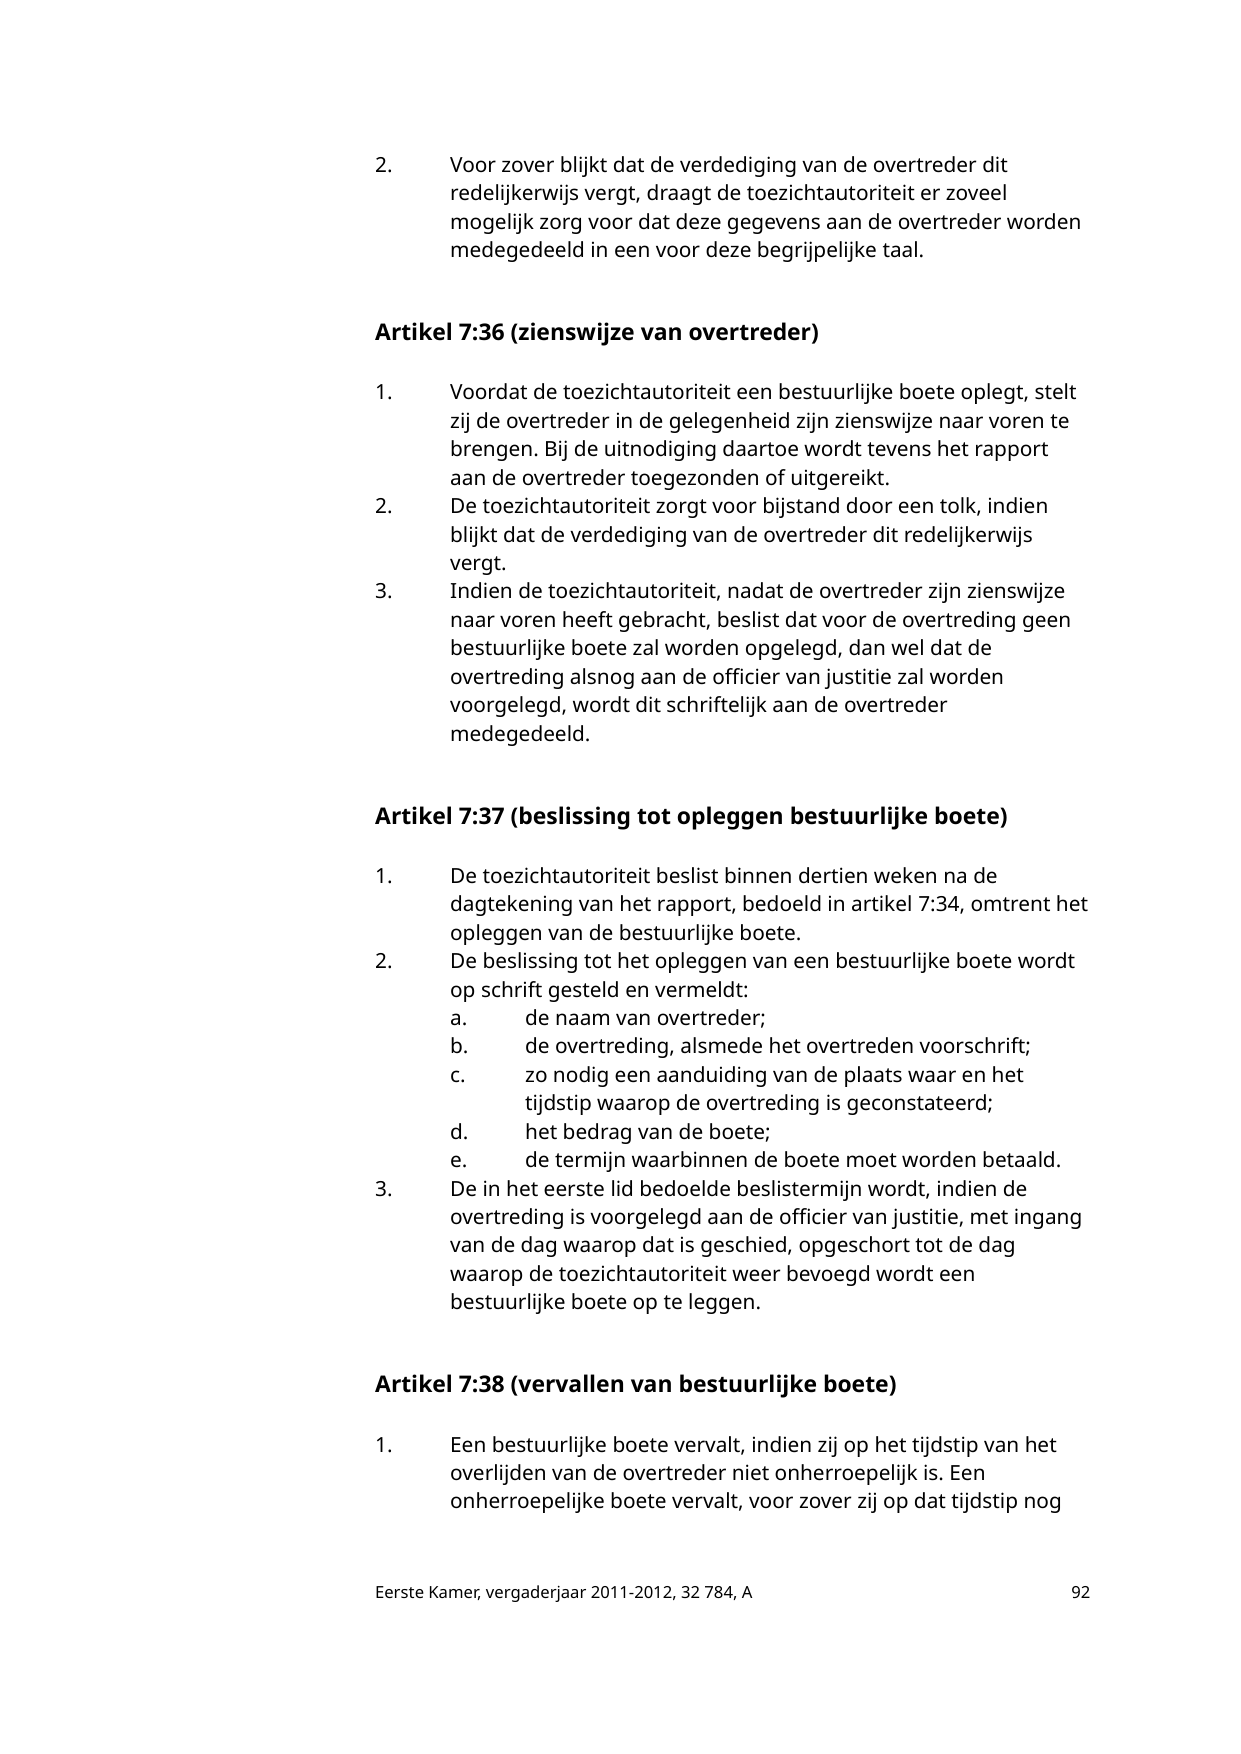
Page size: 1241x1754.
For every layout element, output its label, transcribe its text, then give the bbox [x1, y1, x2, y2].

subtitle Artikel 7:37 (beslissing tot opleggen bestuurlijke boete) [375, 800, 1090, 831]
list de overtreding, alsmede het overtreden voorschrift; [450, 1032, 1090, 1060]
list De toezichtautoriteit zorgt voor bijstand door een tolk, indien blijkt dat de verdediging van de overtreder dit redelijkerwijs vergt. [375, 491, 1090, 577]
list De toezichtautoriteit beslist binnen dertien weken na de dagtekening van het rapport, bedoeld in artikel 7:34, omtrent het opleggen van de bestuurlijke boete. [375, 861, 1090, 946]
list de naam van overtreder; [450, 1003, 1090, 1032]
list Indien de toezichtautoriteit, nadat de overtreder zijn zienswijze naar voren heeft gebracht, beslist dat voor de overtreding geen bestuurlijke boete zal worden opgelegd, dan wel dat de overtreding alsnog aan de officier van justitie zal worden voorgelegd, wordt dit schriftelijk aan de overtreder medegedeeld. [375, 577, 1090, 747]
subtitle Artikel 7:38 (vervallen van bestuurlijke boete) [375, 1368, 1090, 1400]
subtitle Artikel 7:36 (zienswijze van overtreder) [375, 316, 1090, 347]
list De beslissing tot het opleggen van een bestuurlijke boete wordt op schrift gesteld en vermeldt: [375, 946, 1090, 1003]
list Voordat de toezichtautoriteit een bestuurlijke boete oplegt, stelt zij de overtreder in de gelegenheid zijn zienswijze naar voren te brengen. Bij de uitnodiging daartoe wordt tevens het rapport aan de overtreder toegezonden of uitgereikt. [375, 377, 1090, 491]
list De in het eerste lid bedoelde beslistermijn wordt, indien de overtreding is voorgelegd aan de officier van justitie, met ingang van de dag waarop dat is geschied, opgeschort tot de dag waarop de toezichtautoriteit weer bevoegd wordt een bestuurlijke boete op te leggen. [375, 1174, 1090, 1316]
list Een bestuurlijke boete vervalt, indien zij op het tijdstip van het overlijden van de overtreder niet onherroepelijk is. Een onherroepelijke boete vervalt, voor zover zij op dat tijdstip nog [375, 1430, 1090, 1515]
list Voor zover blijkt dat de verdediging van de overtreder dit redelijkerwijs vergt, draagt de toezichtautoriteit er zoveel mogelijk zorg voor dat deze gegevens aan de overtreder worden medegedeeld in een voor deze begrijpelijke taal. [375, 150, 1090, 264]
list zo nodig een aanduiding van de plaats waar en het tijdstip waarop de overtreding is geconstateerd; [450, 1060, 1090, 1117]
list de termijn waarbinnen de boete moet worden betaald. [450, 1145, 1090, 1174]
list het bedrag van de boete; [450, 1117, 1090, 1145]
